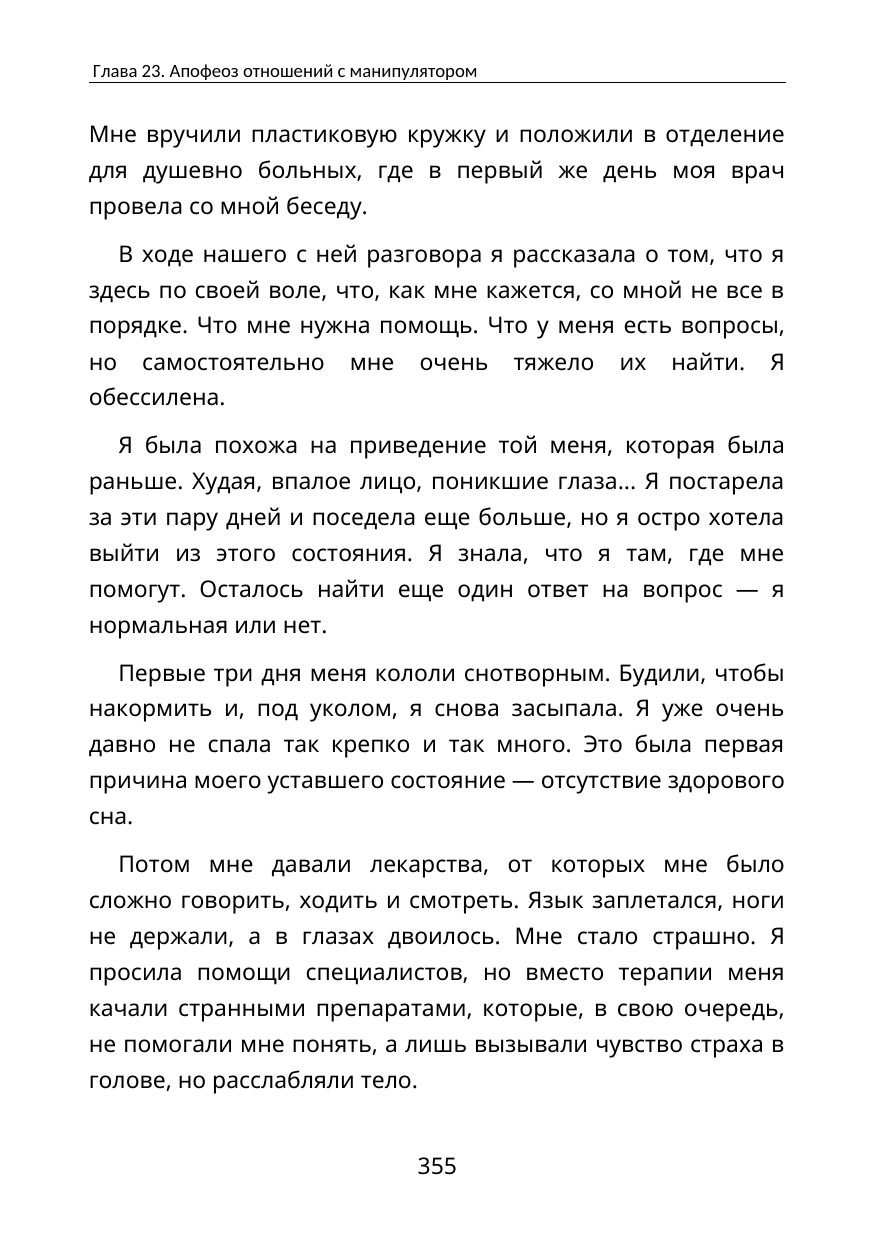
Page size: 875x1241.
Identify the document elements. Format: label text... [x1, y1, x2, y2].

text Я была похожа на приведение той меня, которая была раньше. Худая, впалое лицо, поникшие глаза... Я постарела за эти пару дней и поседела еще больше, но я остро хотела выйти из этого состояния. Я знала, что я там, где мне помогут. Осталось найти еще один ответ на вопрос — я нормальная или нет. [88, 429, 786, 640]
text Первые три дня меня кололи снотворным. Будили, чтобы накормить и, под уколом, я снова засыпала. Я уже очень давно не спала так крепко и так много. Это была первая причина моего уставшего состояние — отсутствие здорового сна. [88, 656, 786, 831]
text Мне вручили пластиковую кружку и положили в отделение для душевно больных, где в первый же день моя врач провела со мной беседу. [88, 118, 786, 221]
text Потом мне давали лекарства, от которых мне было сложно говорить, ходить и смотреть. Язык заплетался, ноги не держали, а в глазах двоилось. Мне стало страшно. Я просила помощи специалистов, но вместо терапии меня качали странными препаратами, которые, в свою очередь, не помогали мне понять, а лишь вызывали чувство страха в голове, но расслабляли тело. [88, 848, 786, 1095]
text В ходе нашего с ней разговора я рассказала о том, что я здесь по своей воле, что, как мне кажется, со мной не все в порядке. Что мне нужна помощь. Что у меня есть вопросы, но самостоятельно мне очень тяжело их найти. Я обессилена. [88, 238, 786, 413]
